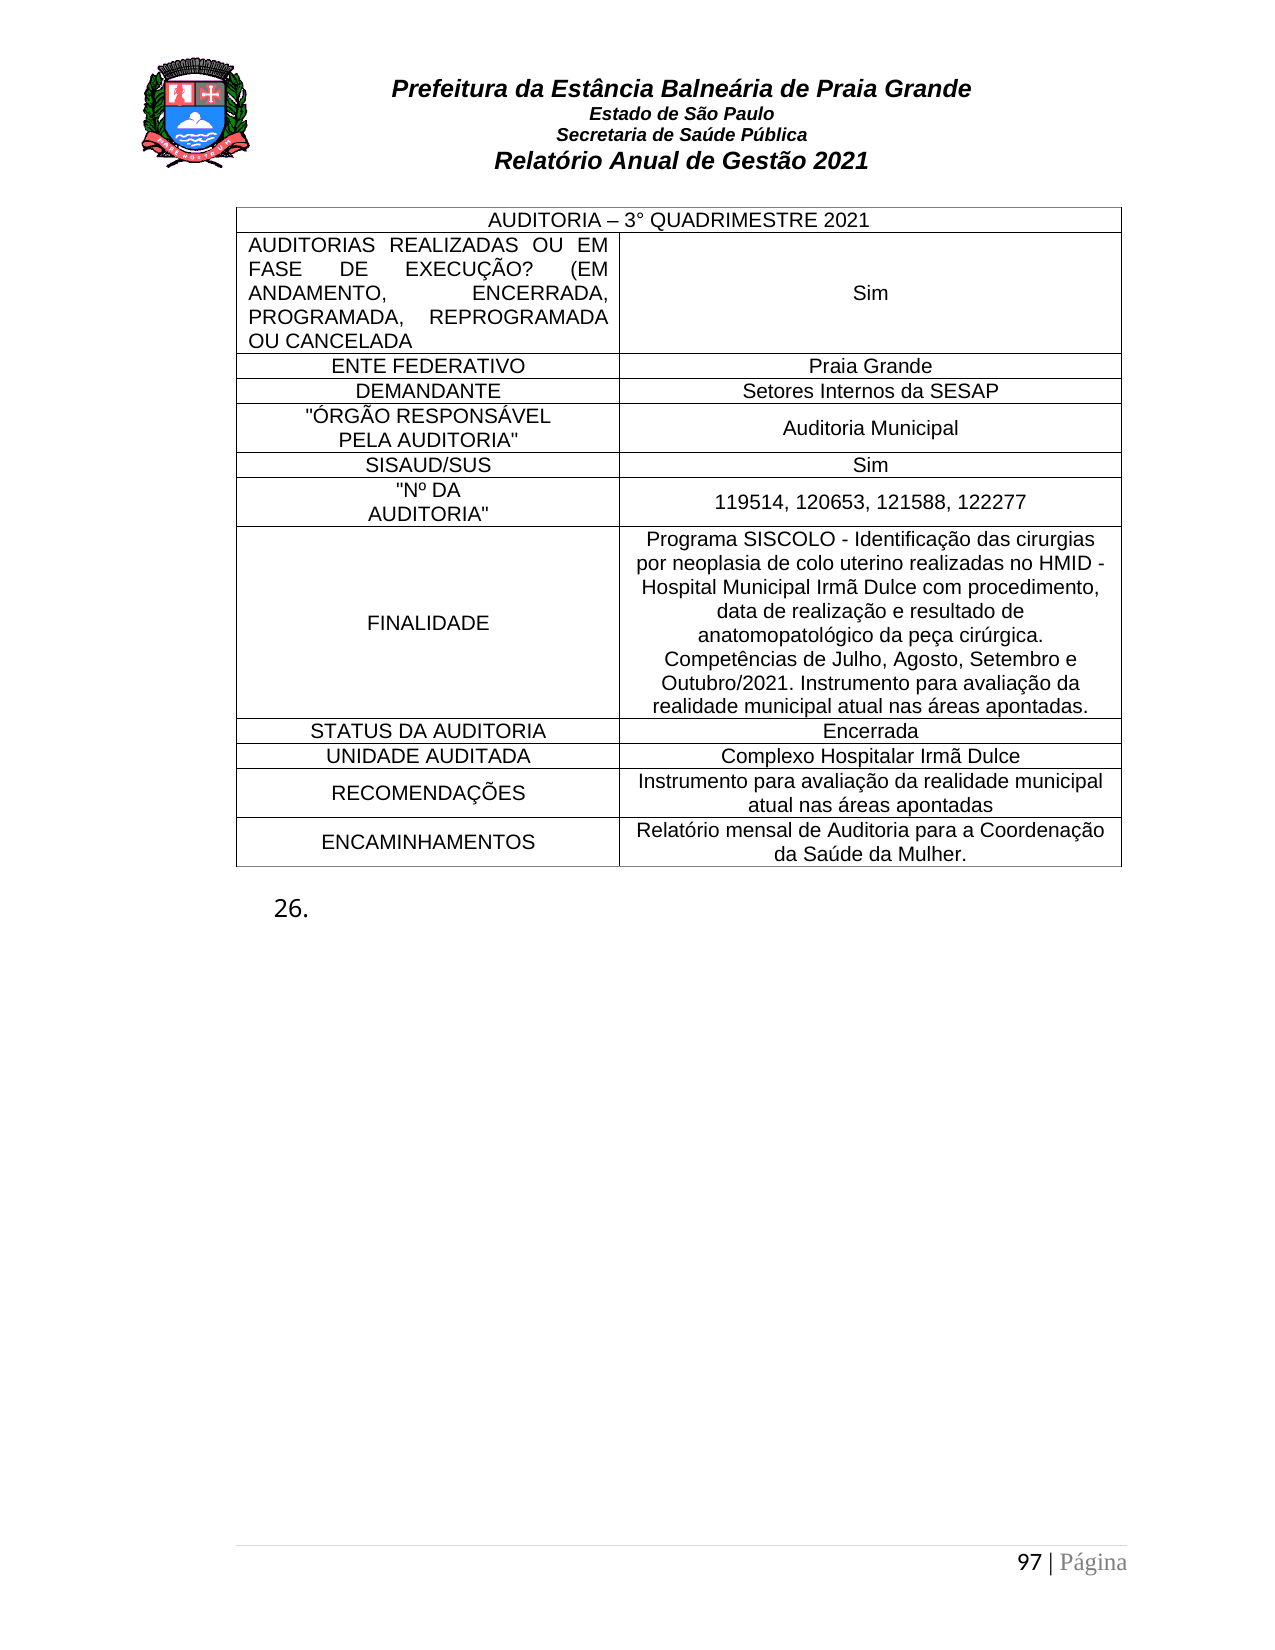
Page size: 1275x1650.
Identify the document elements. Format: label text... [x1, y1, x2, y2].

table_cell Sim [620, 453, 1121, 477]
table_cell AUDITORIAS REALIZADAS OU EM FASE DE EXECUÇÃO? (EM ANDAMENTO, ENCERRADA, PROGRAMADA, REPROGRAMADA OU CANCELADA [237, 233, 619, 353]
table_cell Programa SISCOLO - Identificação das cirurgias por neoplasia de colo uterino realizadas no HMID - Hospital Municipal Irmã Dulce com procedimento, data de realização e resultado de anatomopatológico da peça cirúrgica. Competências de Julho, Agosto, Setembro e Outubro/2021. Instrumento para avaliação da realidade municipal atual nas áreas apontadas. [620, 527, 1121, 718]
table_cell Praia Grande [620, 354, 1121, 378]
table_cell ENCAMINHAMENTOS [237, 818, 619, 866]
table_cell UNIDADE AUDITADA [237, 744, 619, 768]
table_cell DEMANDANTE [237, 379, 619, 403]
picture [132, 55, 259, 172]
table_cell Complexo Hospitalar Irmã Dulce [620, 744, 1121, 768]
table_cell SISAUD/SUS [237, 453, 619, 477]
table_cell Relatório mensal de Auditoria para a Coordenação da Saúde da Mulher. [620, 818, 1121, 866]
table_cell ENTE FEDERATIVO [237, 354, 619, 378]
table_cell STATUS DA AUDITORIA [237, 719, 619, 743]
table_cell "ÓRGÃO RESPONSÁVEL PELA AUDITORIA" [237, 404, 619, 452]
table_cell Instrumento para avaliação da realidade municipal atual nas áreas apontadas [620, 769, 1121, 817]
table_cell Auditoria Municipal [620, 404, 1121, 452]
table_header AUDITORIA – 3° QUADRIMESTRE 2021 [237, 208, 1121, 232]
table_cell FINALIDADE [237, 527, 619, 718]
table_cell 119514, 120653, 121588, 122277 [620, 478, 1121, 526]
table_cell Sim [620, 233, 1121, 353]
table_cell Setores Internos da SESAP [620, 379, 1121, 403]
table_cell RECOMENDAÇÕES [237, 769, 619, 817]
table_cell Encerrada [620, 719, 1121, 743]
table_cell "Nº DA AUDITORIA" [237, 478, 619, 526]
